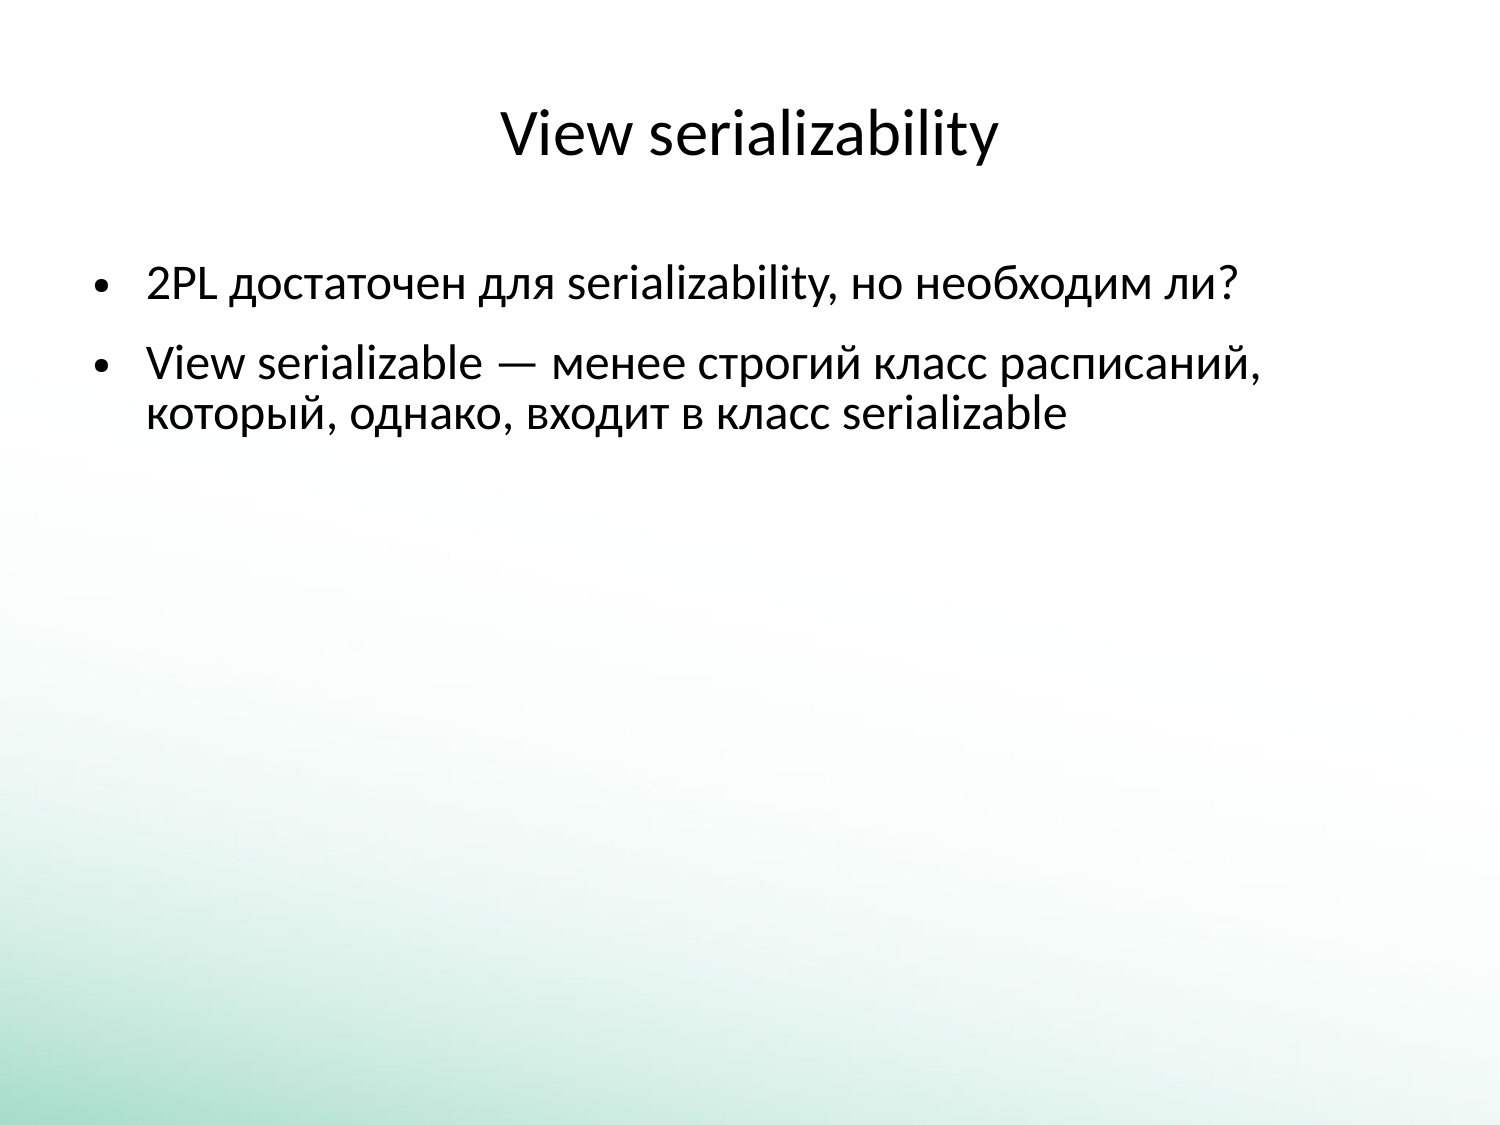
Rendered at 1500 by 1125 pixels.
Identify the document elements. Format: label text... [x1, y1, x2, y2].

picture [0, 0, 1500, 1125]
title View serializability [75, 45, 1425, 233]
list 2PL достаточен для serializability, но необходим ли? View serializable — менее строгий класс раcписаний, который, однако, входит в класс serializable [75, 262, 1426, 974]
